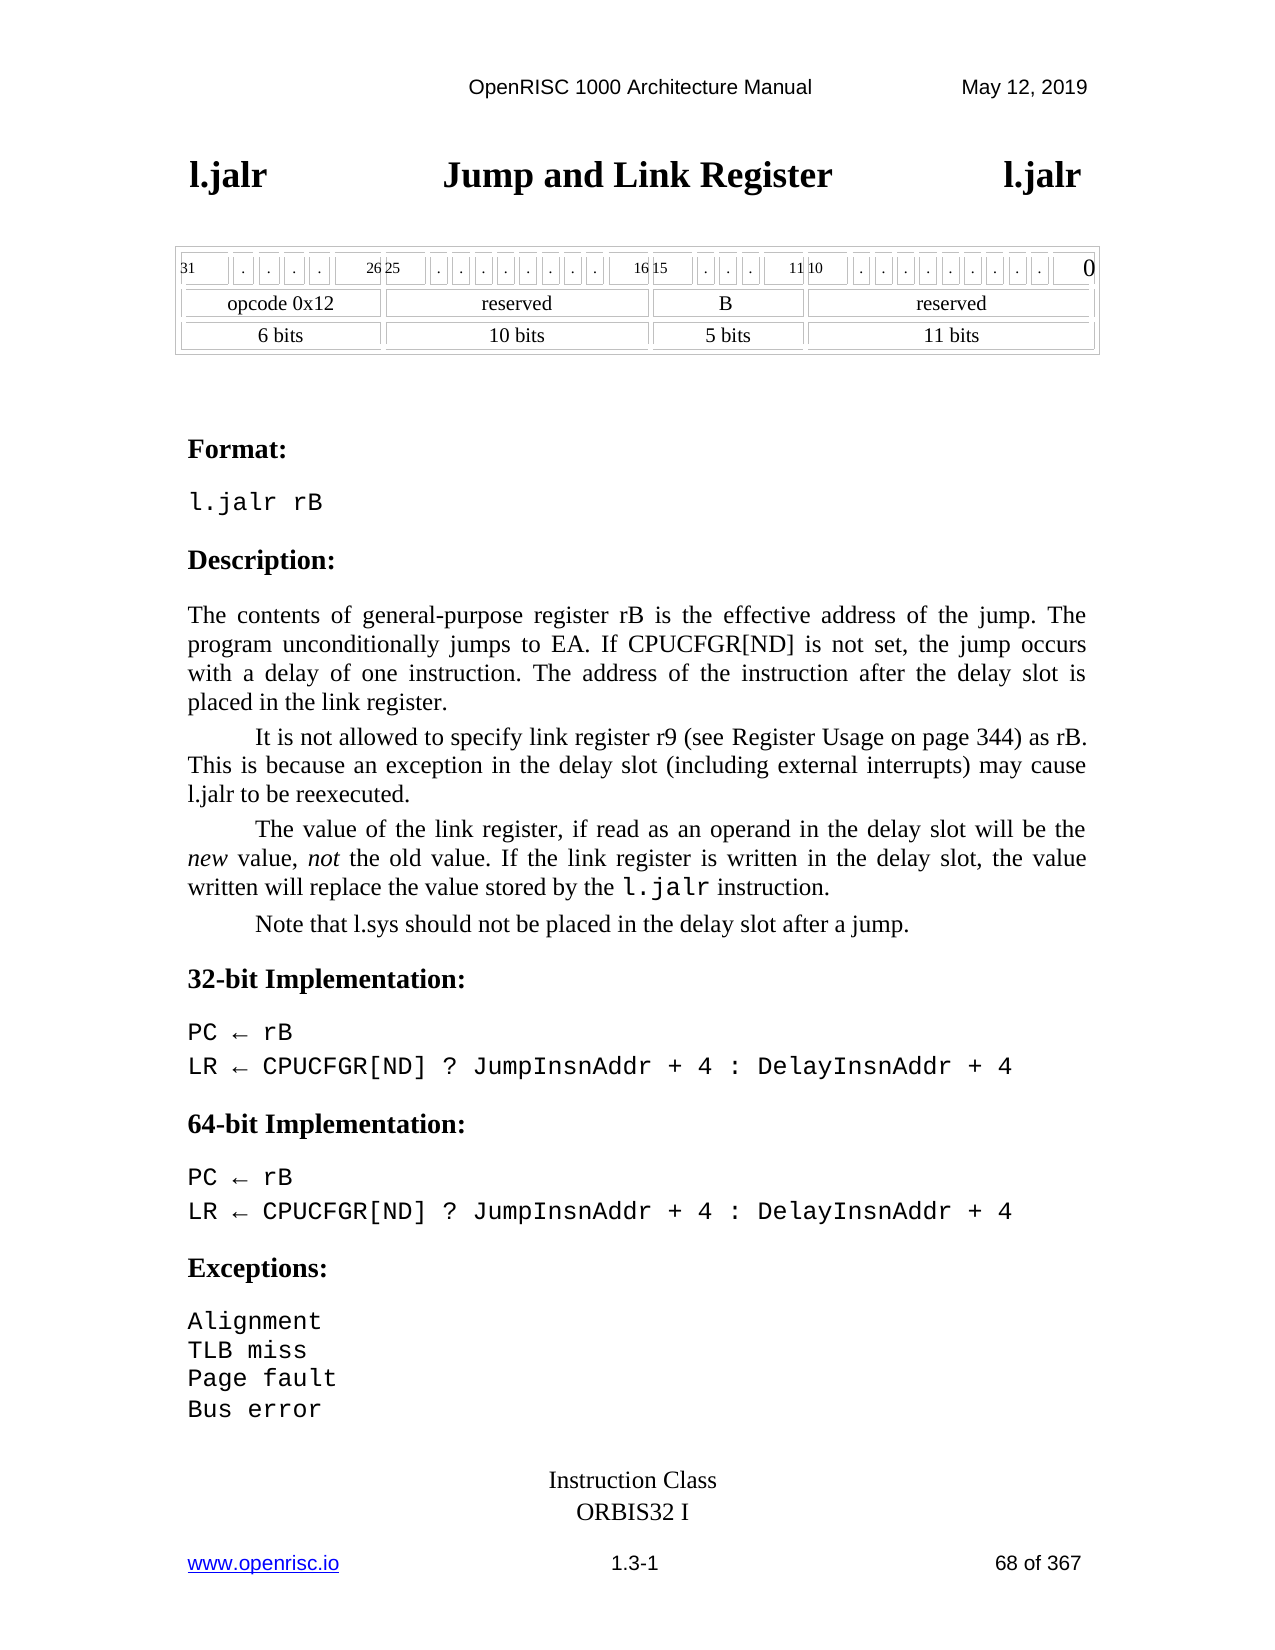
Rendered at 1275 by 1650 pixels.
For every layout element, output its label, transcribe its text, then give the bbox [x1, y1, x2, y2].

text Description: [187, 543, 1087, 575]
text PC ← rB LR ← CPUCFGR[ND] ? JumpInsnAddr + 4 : DelayInsnAddr + 4 [187, 1020, 1087, 1082]
text Note that l.sys should not be placed in the delay slot after a jump. [187, 909, 1087, 937]
text The value of the link register, if read as an operand in the delay slot will be the new value, not the old value. If the link register is written in the delay slot, the value written will replace the value stored by the l.jalr instruction. [187, 814, 1087, 902]
text It is not allowed to specify link register r9 (see Register Usage on page 342) as rB. This is because an exception in the delay slot (including external interrupts) may cause l.jalr to be reexecuted. [187, 722, 1087, 808]
text PC ← rB LR ← CPUCFGR[ND] ? JumpInsnAddr + 4 : DelayInsnAddr + 4 [187, 1164, 1087, 1227]
text 64-bit Implementation: [187, 1107, 1087, 1139]
text 32-bit Implementation: [187, 962, 1087, 995]
text l.jalr rB [187, 489, 1087, 518]
text Alignment [187, 1309, 1087, 1337]
text Exceptions: [187, 1252, 1087, 1284]
text TLB miss Page fault Bus error [187, 1337, 1087, 1426]
text The contents of general-purpose register rB is the effective address of the jump. The program unconditionally jumps to EA. If CPUCFGR[ND] is not set, the jump occurs with a delay of one instruction. The address of the instruction after the delay slot is placed in the link register. [187, 600, 1087, 715]
text Format: [187, 432, 1087, 464]
